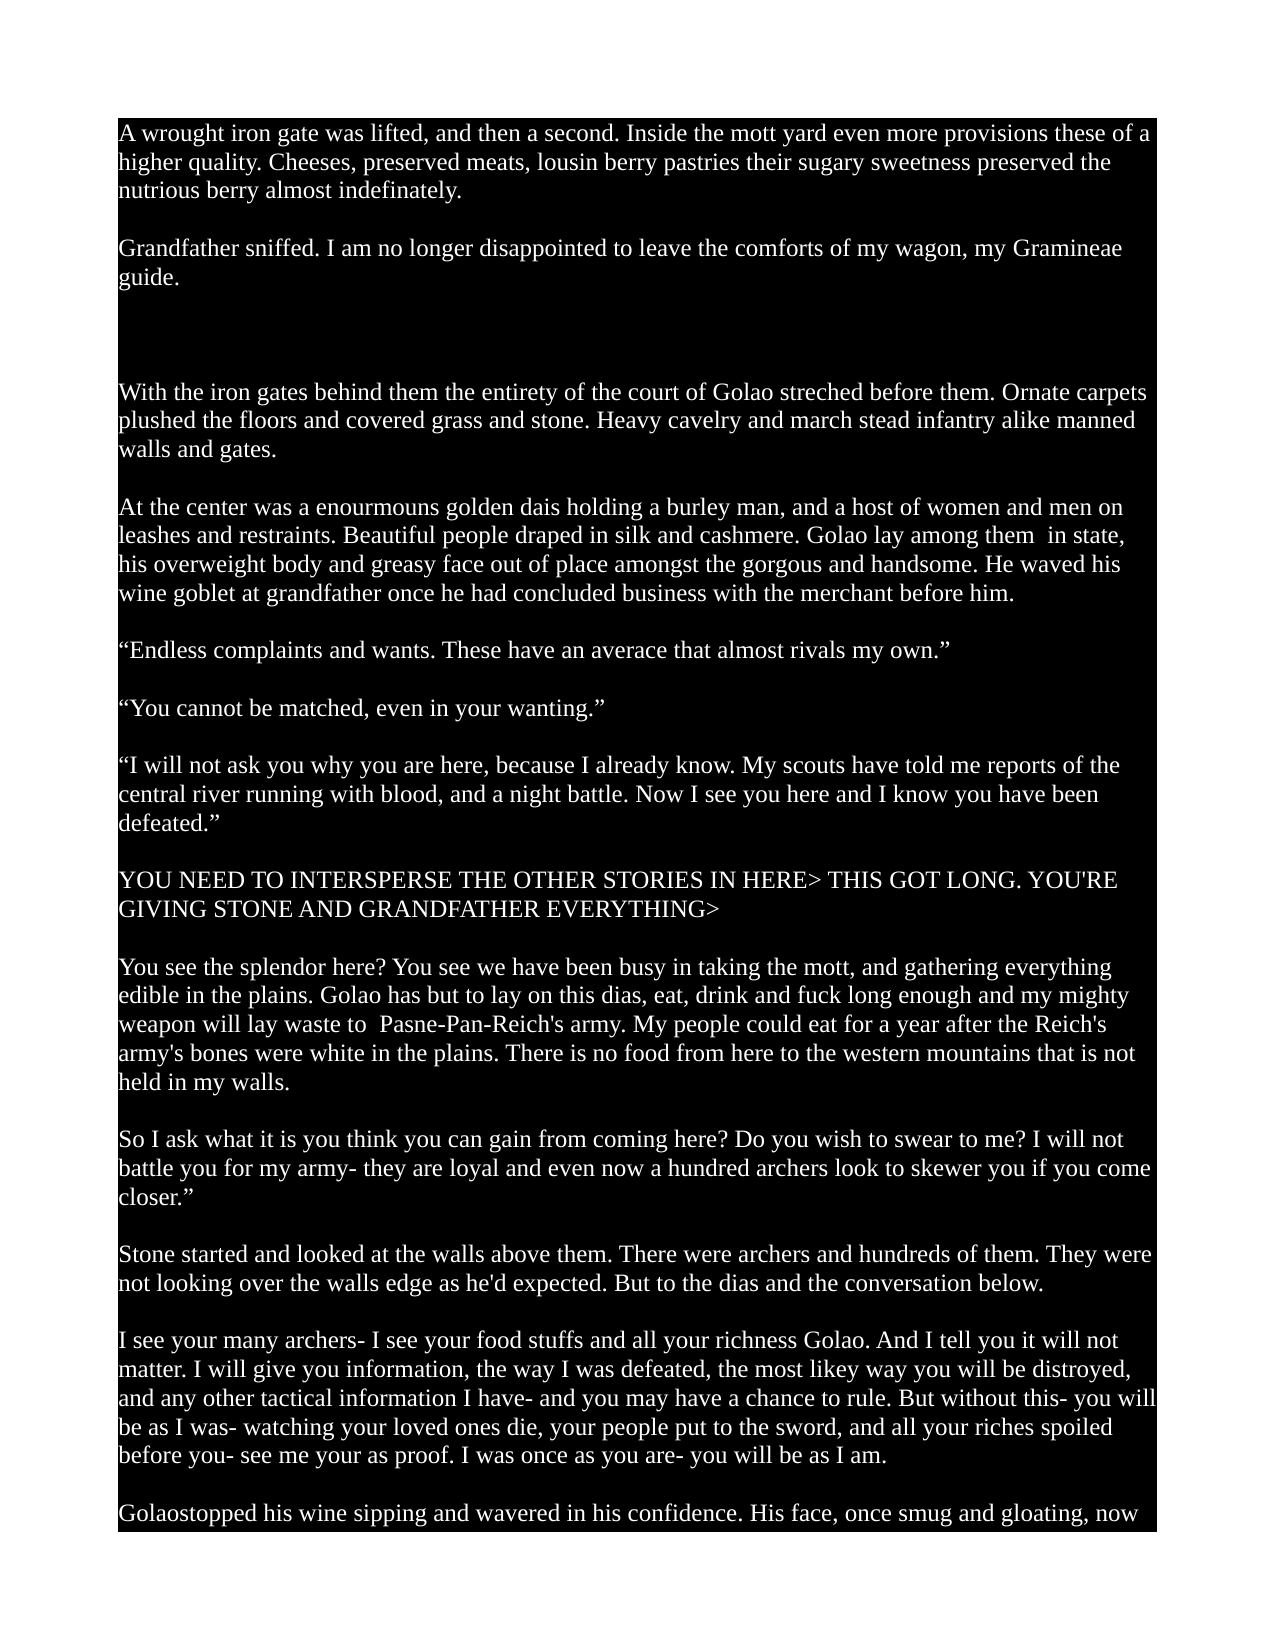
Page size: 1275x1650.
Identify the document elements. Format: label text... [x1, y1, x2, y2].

text You see the splendor here? You see we have been busy in taking the mott, and gathering everything edible in the plains. Golao has but to lay on this dias, eat, drink and fuck long enough and my mighty weapon will lay waste to Pasne-Pan-Reich's army. My people could eat for a year after the Reich's army's bones were white in the plains. There is no food from here to the western mountains that is not held in my walls. So I ask what it is you think you can gain from coming here? Do you wish to swear to me? I will not battle you for my army- they are loyal and even now a hundred archers look to skewer you if you come closer.” Stone started and looked at the walls above them. There were archers and hundreds of them. They were not looking over the walls edge as he'd expected. But to the dias and the conversation below. [118, 952, 1157, 1297]
text I see your many archers- I see your food stuffs and all your richness Golao. And I tell you it will not matter. I will give you information, the way I was defeated, the most likey way you will be distroyed, and any other tactical information I have- and you may have a chance to rule. But without this- you will be as I was- watching your loved ones die, your people put to the sword, and all your riches spoiled before you- see me your as proof. I was once as you are- you will be as I am. [118, 1326, 1157, 1469]
text With the iron gates behind them the entirety of the court of Golao streched before them. Ornate carpets plushed the floors and covered grass and stone. Heavy cavelry and march stead infantry alike manned walls and gates. At the center was a enourmouns golden dais holding a burley man, and a host of women and men on leashes and restraints. Beautiful people draped in silk and cashmere. Golao lay among them in state, his overweight body and greasy face out of place amongst the gorgous and handsome. He waved his wine goblet at grandfather once he had concluded business with the merchant before him. “Endless complaints and wants. These have an averace that almost rivals my own.” “You cannot be matched, even in your wanting.” “I will not ask you why you are here, because I already know. My scouts have told me reports of the central river running with blood, and a night battle. Now I see you here and I know you have been defeated.” YOU NEED TO INTERSPERSE THE OTHER STORIES IN HERE> THIS GOT LONG. YOU'RE GIVING STONE AND GRANDFATHER EVERYTHING> [118, 377, 1157, 923]
text Golaostopped his wine sipping and wavered in his confidence. His face, once smug and gloating, now [118, 1498, 1157, 1527]
text A wrought iron gate was lifted, and then a second. Inside the mott yard even more provisions these of a higher quality. Cheeses, preserved meats, lousin berry pastries their sugary sweetness preserved the nutrious berry almost indefinately. Grandfather sniffed. I am no longer disappointed to leave the comforts of my wagon, my Gramineae guide. [118, 118, 1157, 291]
